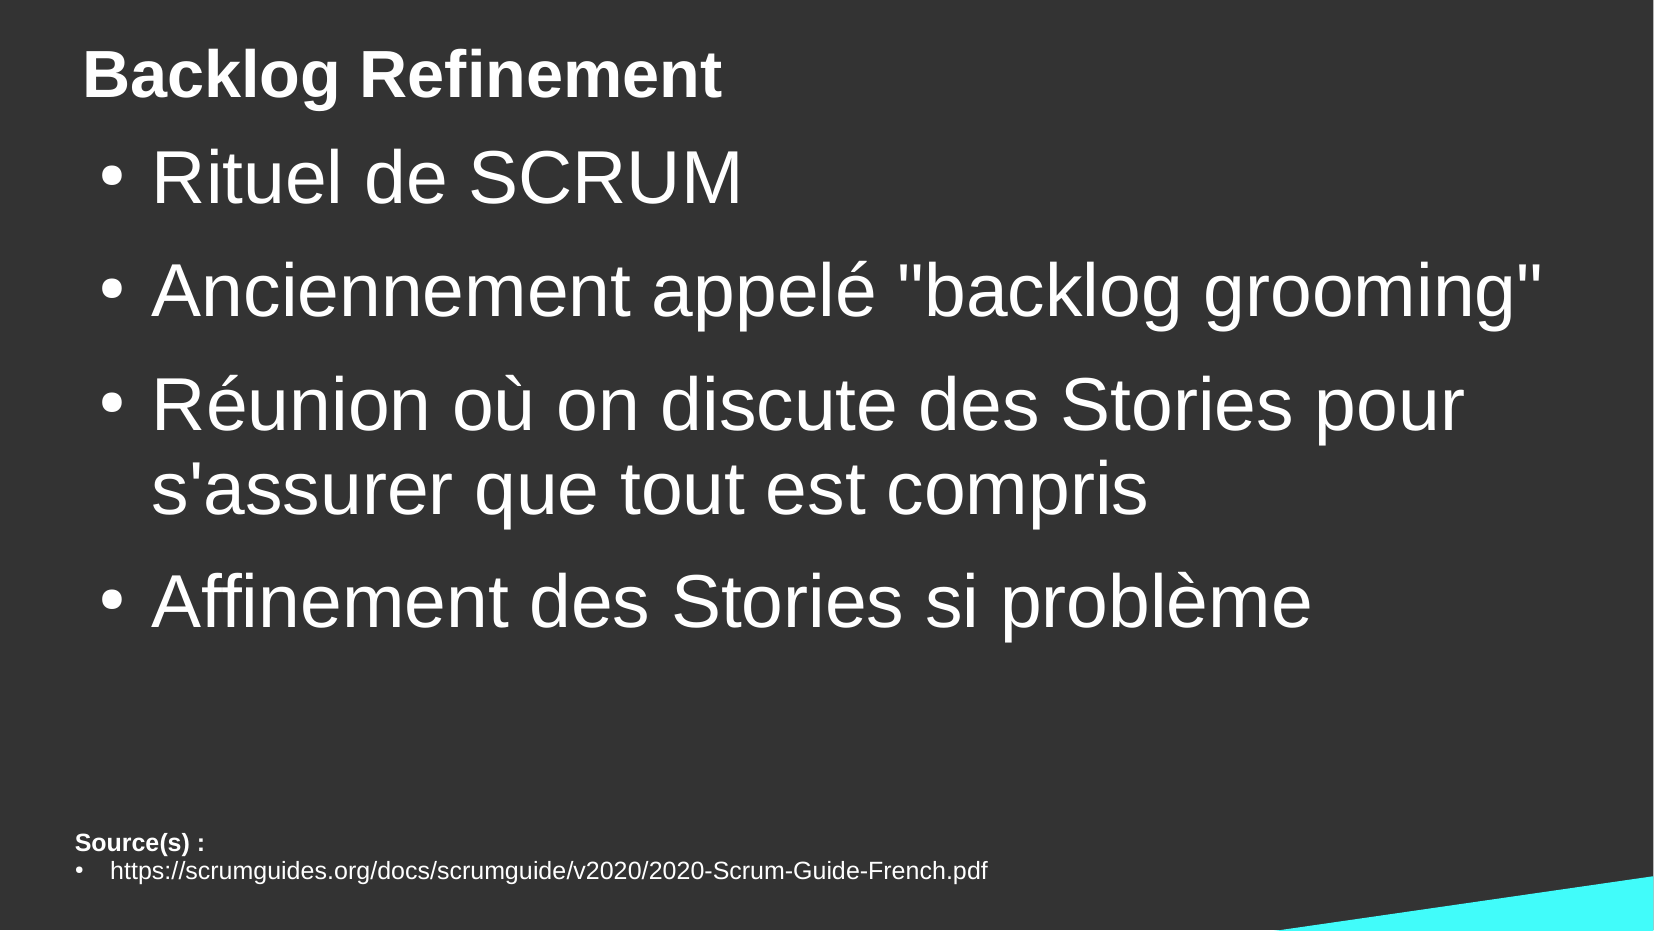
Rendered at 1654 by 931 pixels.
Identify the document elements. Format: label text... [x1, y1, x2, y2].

title Backlog Refinement [82, 37, 1571, 122]
text_box [1273, 876, 1654, 931]
list Rituel de SCRUM Anciennement appelé "backlog grooming" Réunion où on discute des Stories pour s'assurer que tout est compris Affinement des Stories si problème [80, 135, 1620, 777]
text_box Source(s) : https://scrumguides.org/docs/scrumguide/v2020/2020-Scrum-Guide-French.pdf [60, 821, 1546, 921]
